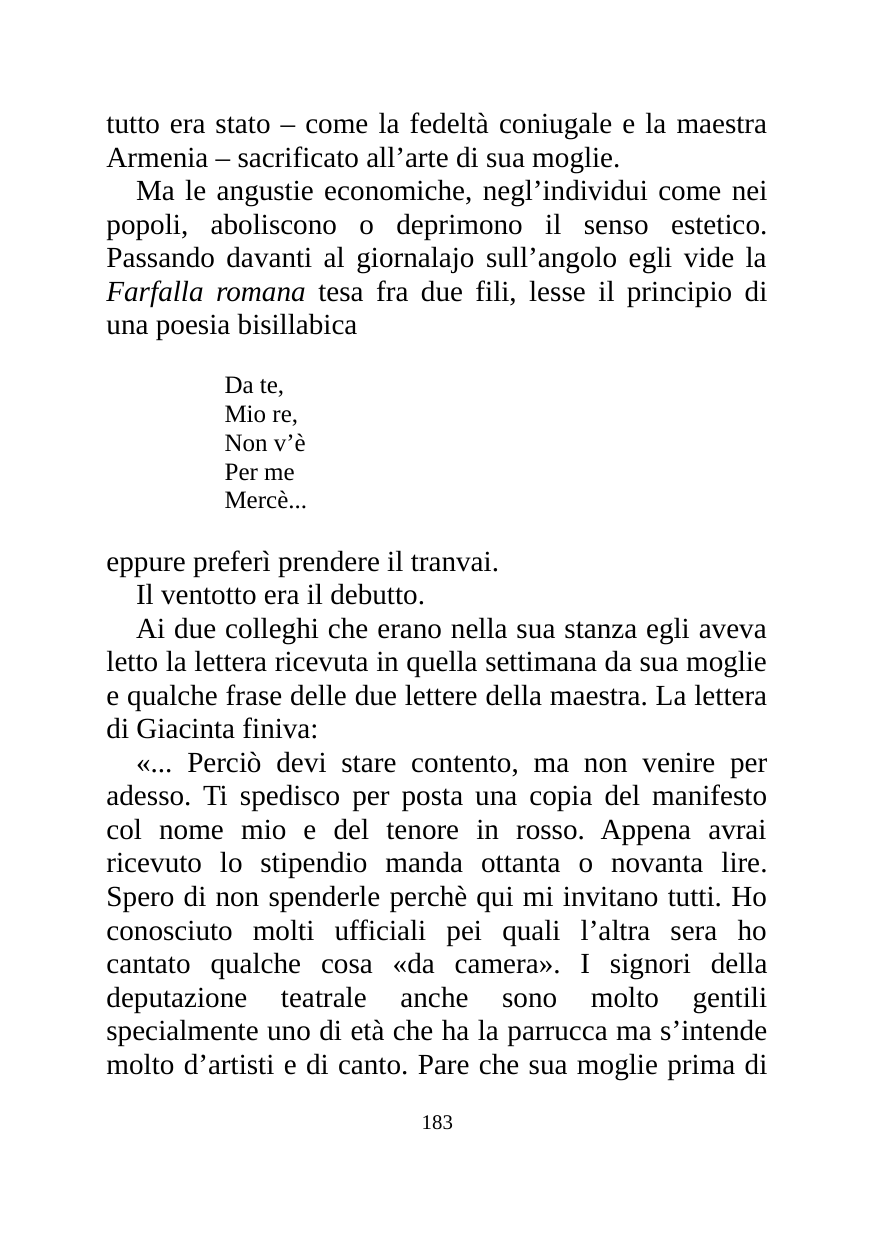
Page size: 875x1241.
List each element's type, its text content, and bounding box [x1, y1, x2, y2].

text Ai due colleghi che erano nella sua stanza egli aveva letto la lettera ricevuta in quella settimana da sua moglie e qualche frase delle due lettere della maestra. La lettera di Giacinta finiva: [106, 611, 768, 745]
text Il ventotto era il debutto. [106, 577, 768, 611]
text tutto era stato – come la fedeltà coniugale e la maestra Armenia – sacrificato all’arte di sua moglie. [106, 106, 768, 173]
text «... Perciò devi stare contento, ma non venire per adesso. Ti spedisco per posta una copia del manifesto col nome mio e del tenore in rosso. Appena avrai ricevuto lo stipendio manda ottanta o novanta lire. Spero di non spenderle perchè qui mi invitano tutti. Ho conosciuto molti ufficiali pei quali l’altra sera ho cantato qualche cosa «da camera». I signori della deputazione teatrale anche sono molto gentili specialmente uno di età che ha la parrucca ma s’intende molto d’artisti e di canto. Pare che sua moglie prima di [106, 745, 768, 1080]
text eppure preferì prendere il tranvai. [106, 544, 768, 577]
text Da te, Mio re, Non v’è Per me Mercè... [224, 371, 768, 514]
text Ma le angustie economiche, negl’individui come nei popoli, aboliscono o deprimono il senso estetico. Passando davanti al giornalajo sull’angolo egli vide la Farfalla romana tesa fra due fili, lesse il principio di una poesia bisillabica [106, 173, 768, 341]
